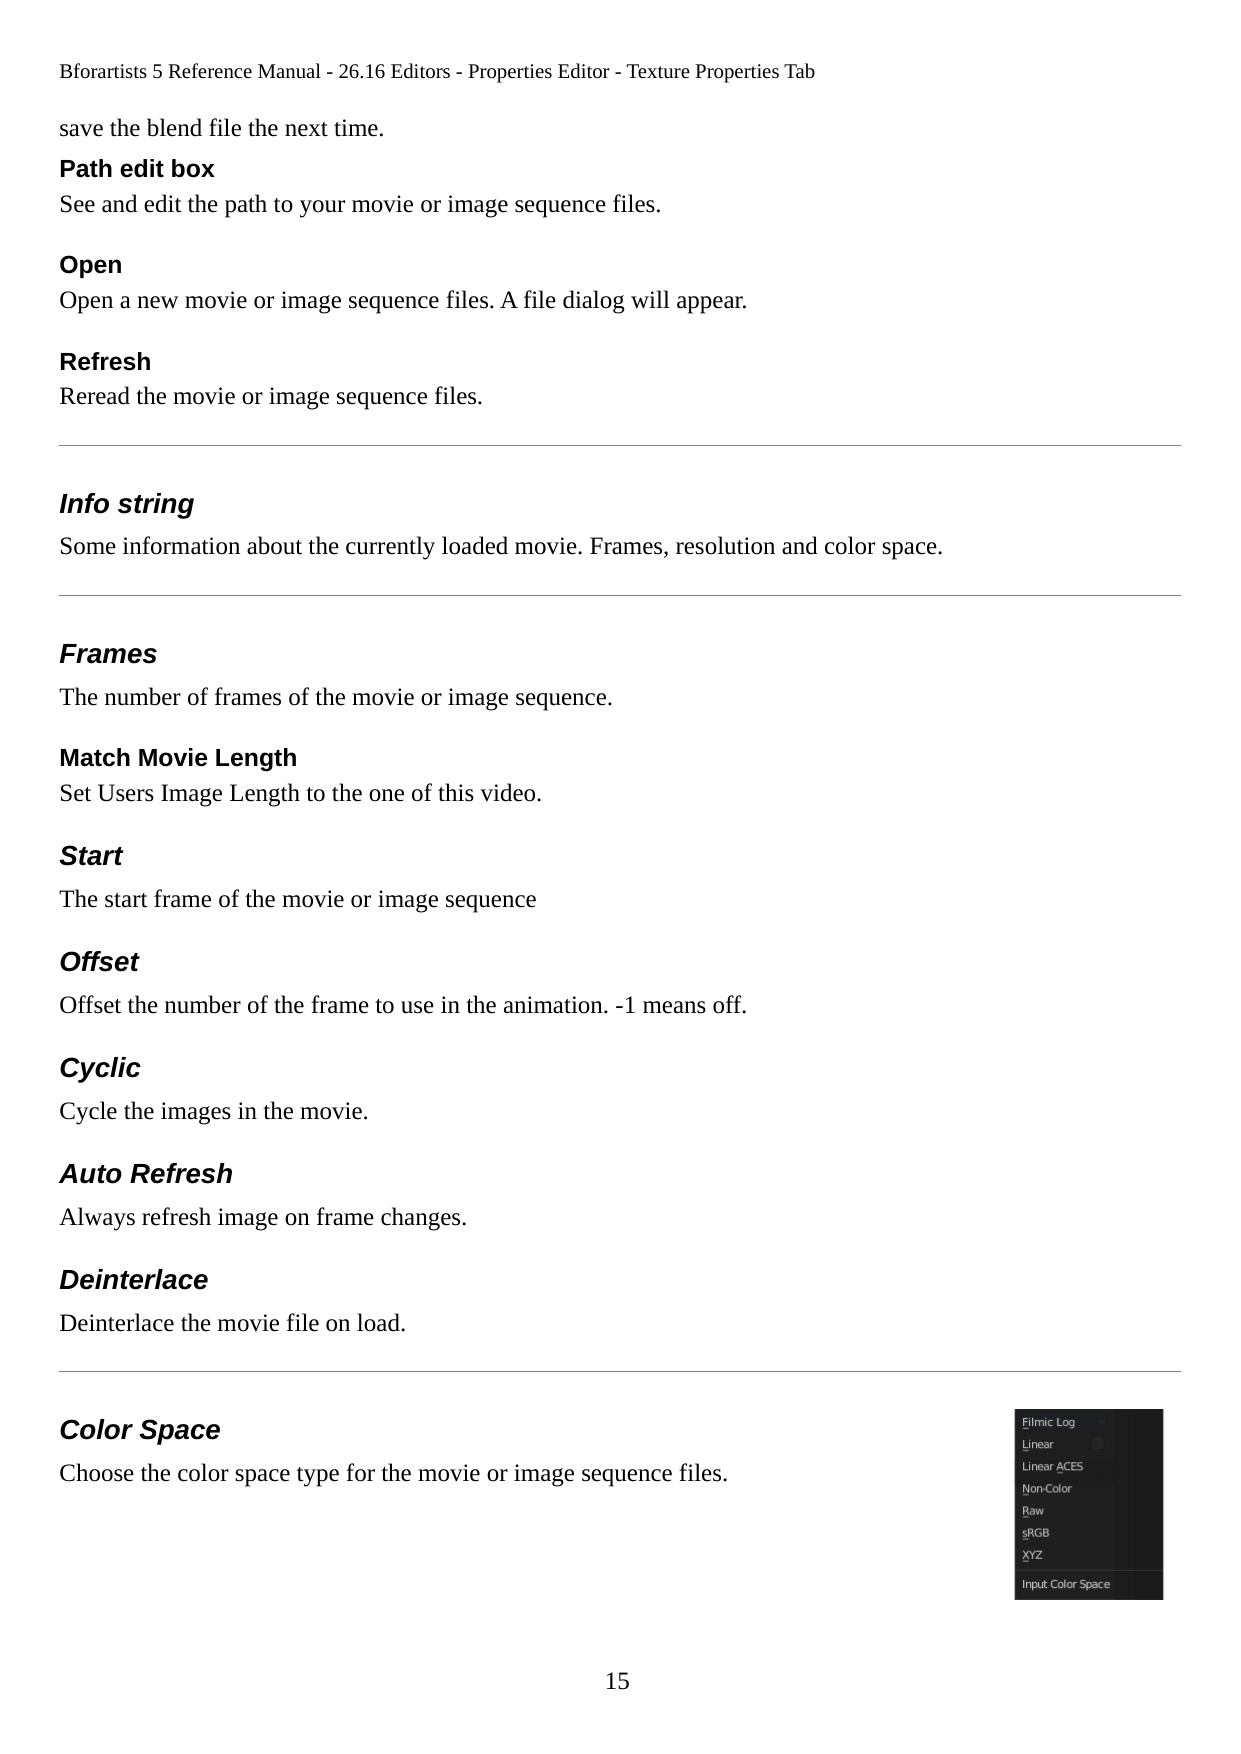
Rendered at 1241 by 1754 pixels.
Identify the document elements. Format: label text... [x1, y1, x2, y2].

subtitle Open [59, 250, 1181, 279]
subtitle Start [59, 839, 1181, 871]
text Set Users Image Length to the one of this video. [59, 778, 1181, 807]
text See and edit the path to your movie or image sequence files. [59, 189, 1181, 217]
text Reread the movie or image sequence files. [59, 381, 1181, 410]
text The start frame of the movie or image sequence [59, 884, 1181, 913]
text Always refresh image on frame changes. [59, 1202, 1181, 1230]
subtitle Frames [59, 637, 1181, 669]
text The number of frames of the movie or image sequence. [59, 682, 1181, 710]
text Offset the number of the frame to use in the animation. -1 means off. [59, 990, 1181, 1018]
subtitle Cyclic [59, 1051, 1181, 1083]
text Choose the color space type for the movie or image sequence files. [59, 1458, 1014, 1486]
text save the blend file the next time. [59, 113, 1181, 141]
text Deinterlace the movie file on load. [59, 1308, 1181, 1336]
subtitle Deinterlace [59, 1263, 1181, 1295]
subtitle Info string [59, 487, 1181, 519]
picture [1014, 1409, 1164, 1600]
text Open a new movie or image sequence files. A file dialog will appear. [59, 285, 1181, 314]
text Some information about the currently loaded movie. Frames, resolution and color space. [59, 531, 1181, 560]
subtitle Auto Refresh [59, 1157, 1181, 1189]
subtitle Color Space [59, 1413, 1014, 1445]
subtitle Match Movie Length [59, 743, 1181, 772]
text Cycle the images in the movie. [59, 1096, 1181, 1124]
subtitle Path edit box [59, 154, 1181, 182]
subtitle Refresh [59, 347, 1181, 375]
subtitle [1164, 1413, 1181, 1445]
subtitle Offset [59, 945, 1181, 977]
